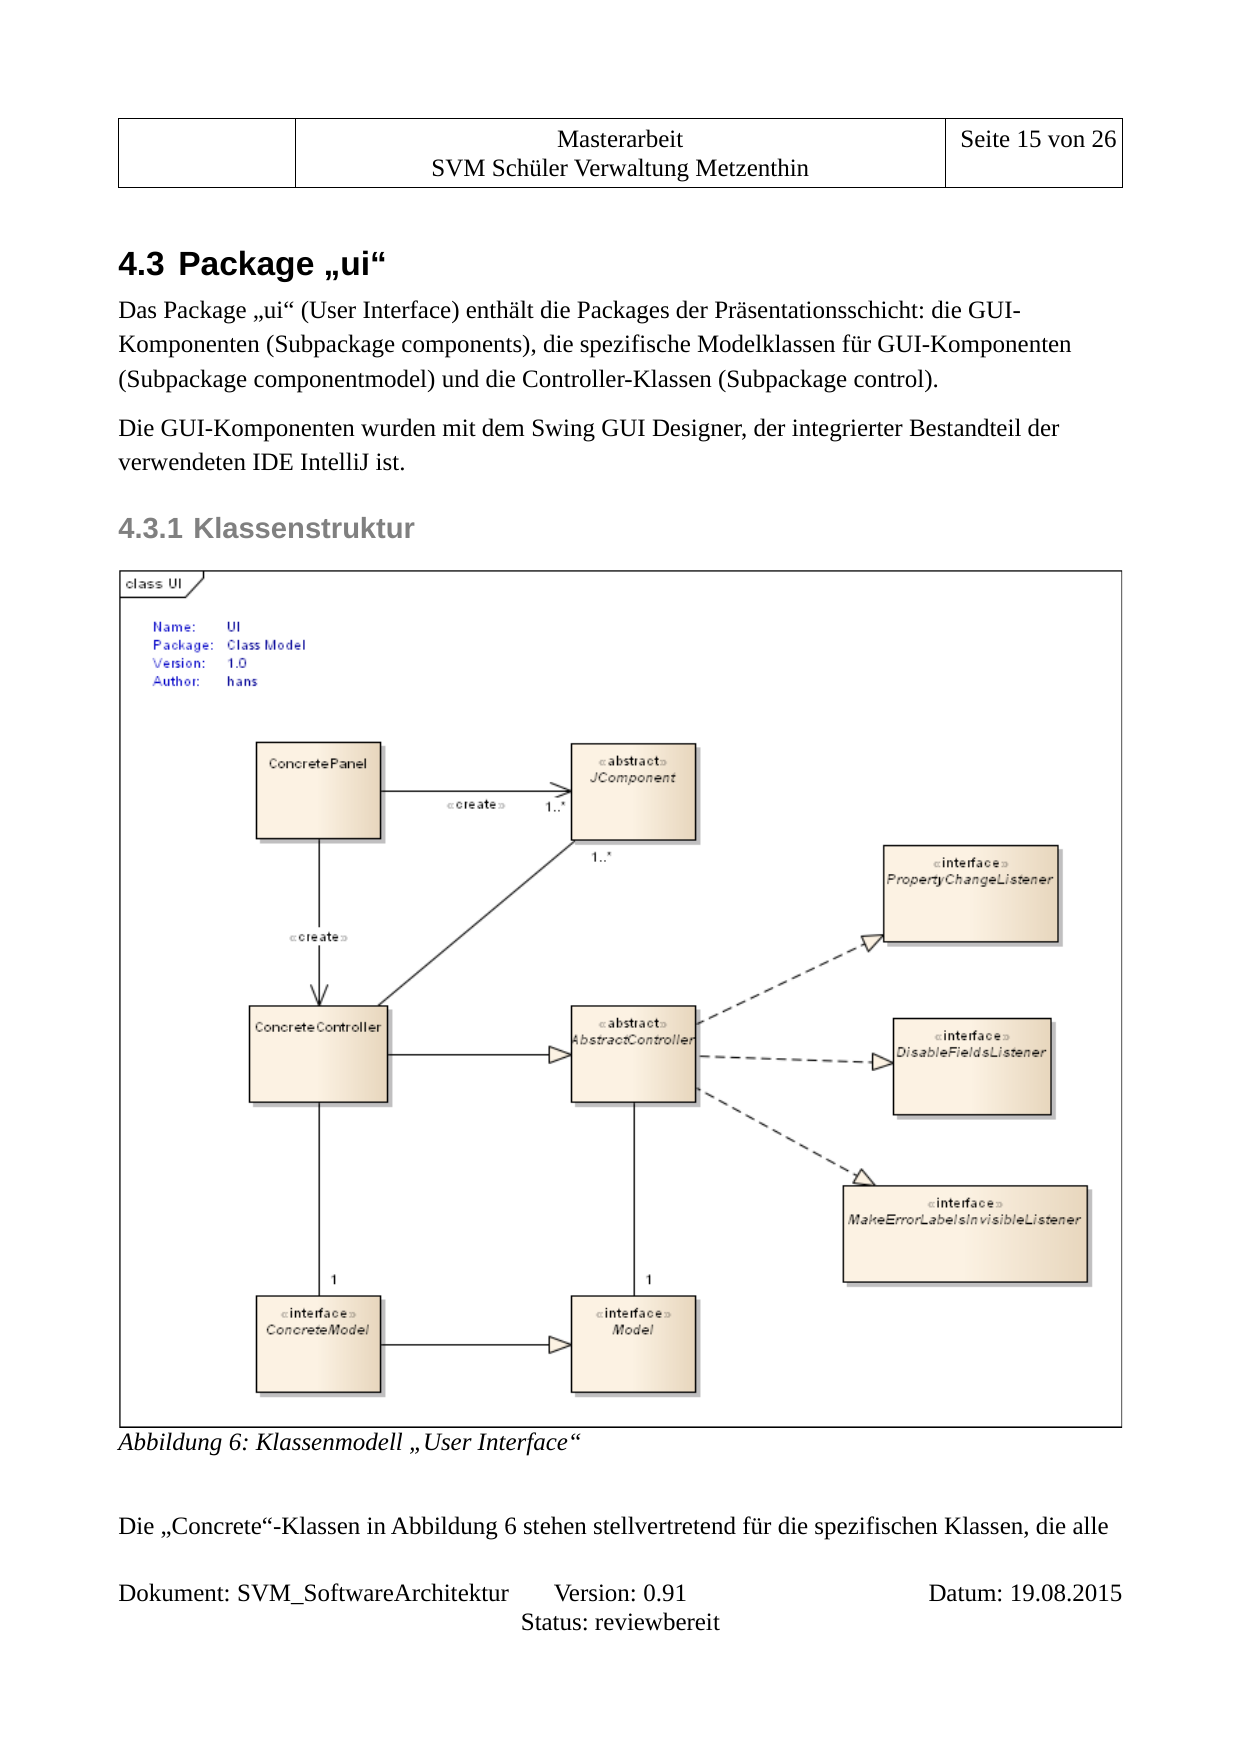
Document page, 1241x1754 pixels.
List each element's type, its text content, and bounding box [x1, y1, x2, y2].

text Das Package „ui“ (User Interface) enthält die Packages der Präsentationsschicht: die GUI-Komponenten (Subpackage components), die spezifische Modelklassen für GUI-Komponenten (Subpackage componentmodel) und die Controller-Klassen (Subpackage control). [118, 295, 1122, 392]
text Die „Concrete“-Klassen in Abbildung 6 stehen stellvertretend für die spezifischen Klassen, die alle [118, 1511, 1122, 1539]
subtitle Klassenstruktur [118, 511, 1122, 544]
text Die GUI-Komponenten wurden mit dem Swing GUI Designer, der integrierter Bestandteil der verwendeten IDE IntelliJ ist. [118, 413, 1122, 476]
picture [118, 569, 1123, 1428]
subtitle Package „ui“ [118, 244, 1122, 282]
text Abbildung 6: Klassenmodell „User Interface“ [118, 1428, 1122, 1456]
